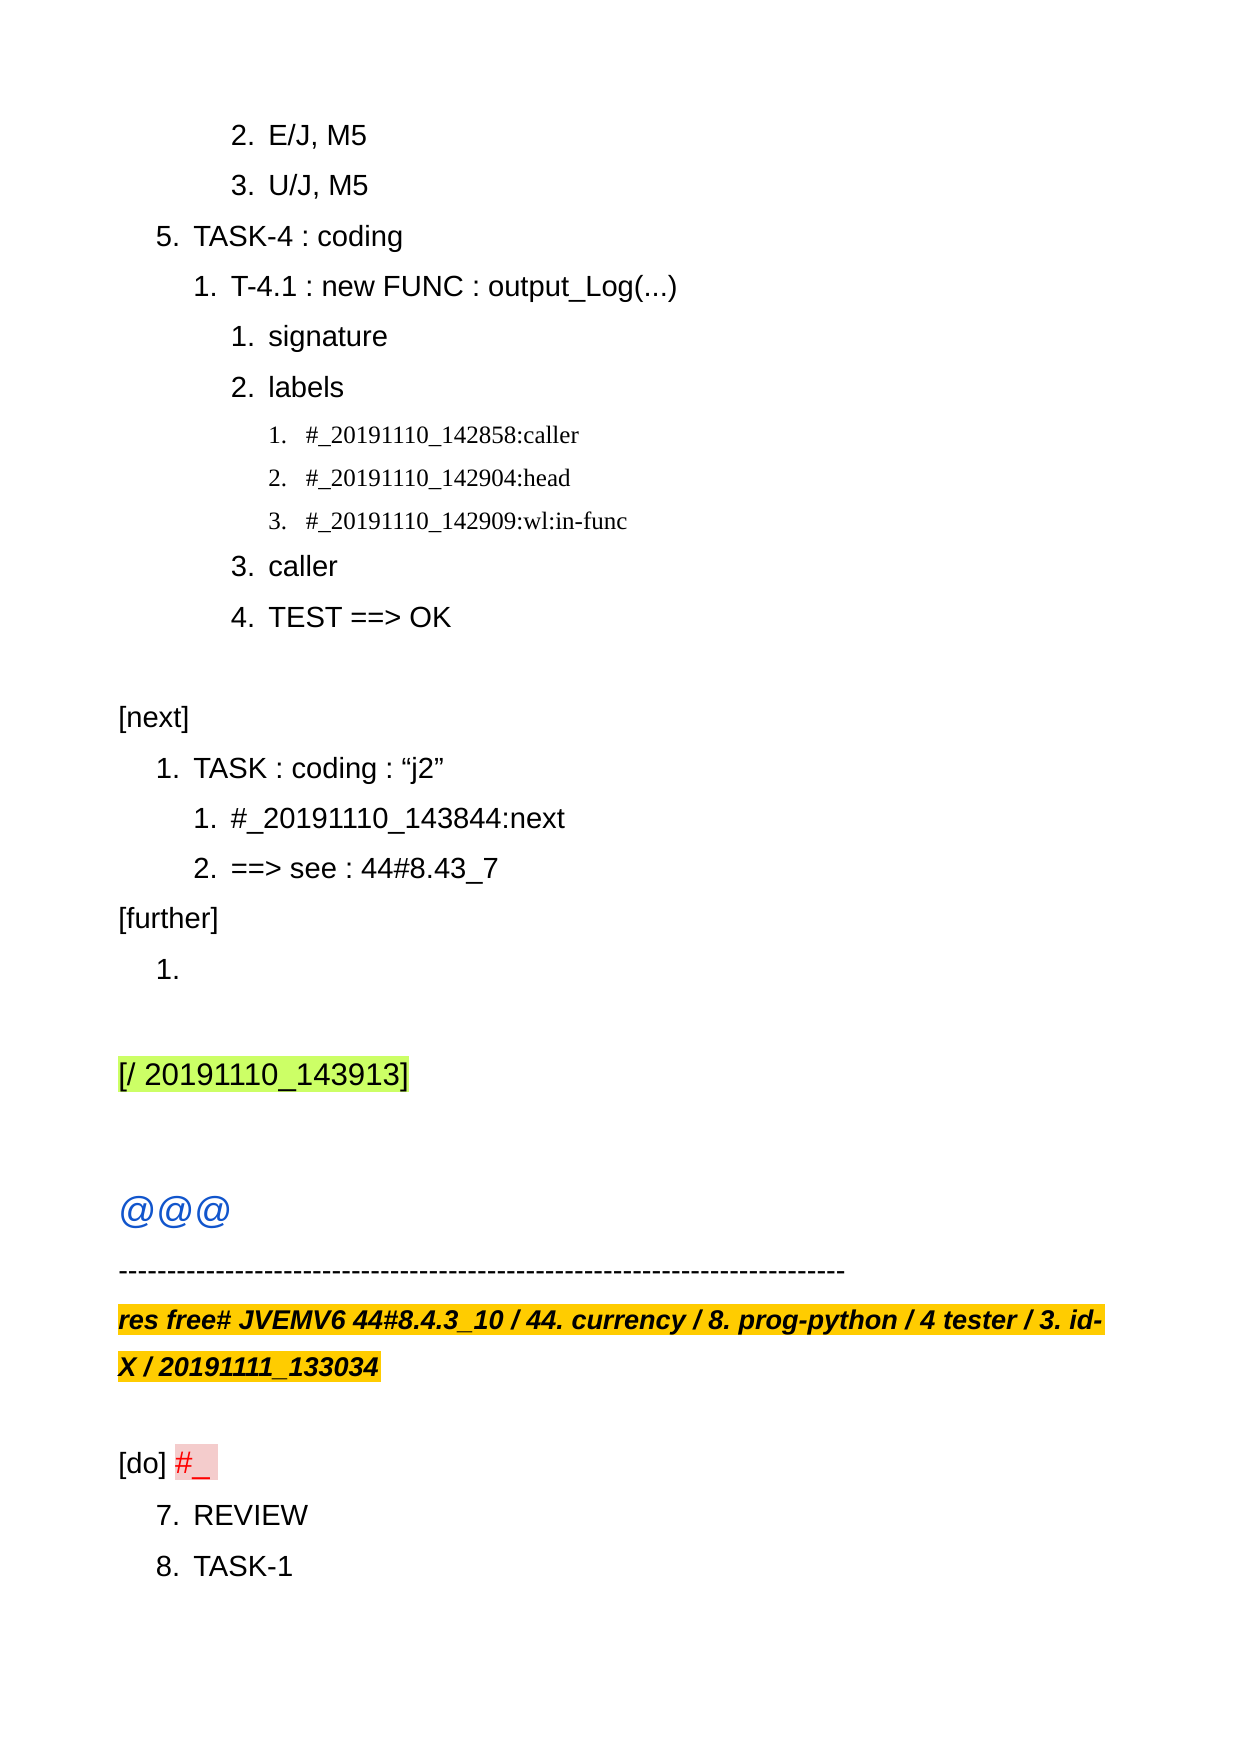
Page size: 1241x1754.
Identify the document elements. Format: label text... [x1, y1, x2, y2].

list TASK : coding : “j2” [156, 751, 1122, 784]
list TEST ==> OK [231, 600, 1122, 633]
text res free# JVEMV6 44#8.4.3_10 / 44. currency / 8. prog-python / 4 tester / 3. id-X / 20191111_133034 [118, 1304, 1122, 1382]
list #_20191110_142909:wl:in-func [268, 506, 1122, 535]
text [further] [118, 902, 1122, 935]
text --------------------------------------------------------------------------- [118, 1253, 1122, 1287]
list #_20191110_143844:next [193, 801, 1122, 834]
text [next] [118, 700, 1122, 734]
text [do] #_ [118, 1444, 1122, 1480]
list U/J, M5 [231, 168, 1122, 202]
list signature [231, 319, 1122, 353]
list TASK-1 [156, 1548, 1122, 1582]
list REVIEW [156, 1498, 1122, 1532]
list E/J, M5 [231, 118, 1122, 152]
text [/ 20191110_143913] [118, 1002, 1122, 1092]
list TASK-4 : coding [156, 219, 1122, 252]
list #_20191110_142858:caller [268, 420, 1122, 449]
list ==> see : 44#8.43_7 [193, 851, 1122, 885]
list caller [231, 549, 1122, 583]
list #_20191110_142904:head [268, 463, 1122, 492]
text @@@ [118, 1189, 1122, 1232]
list labels [231, 370, 1122, 403]
list T-4.1 : new FUNC : output_Log(...) [193, 269, 1122, 303]
